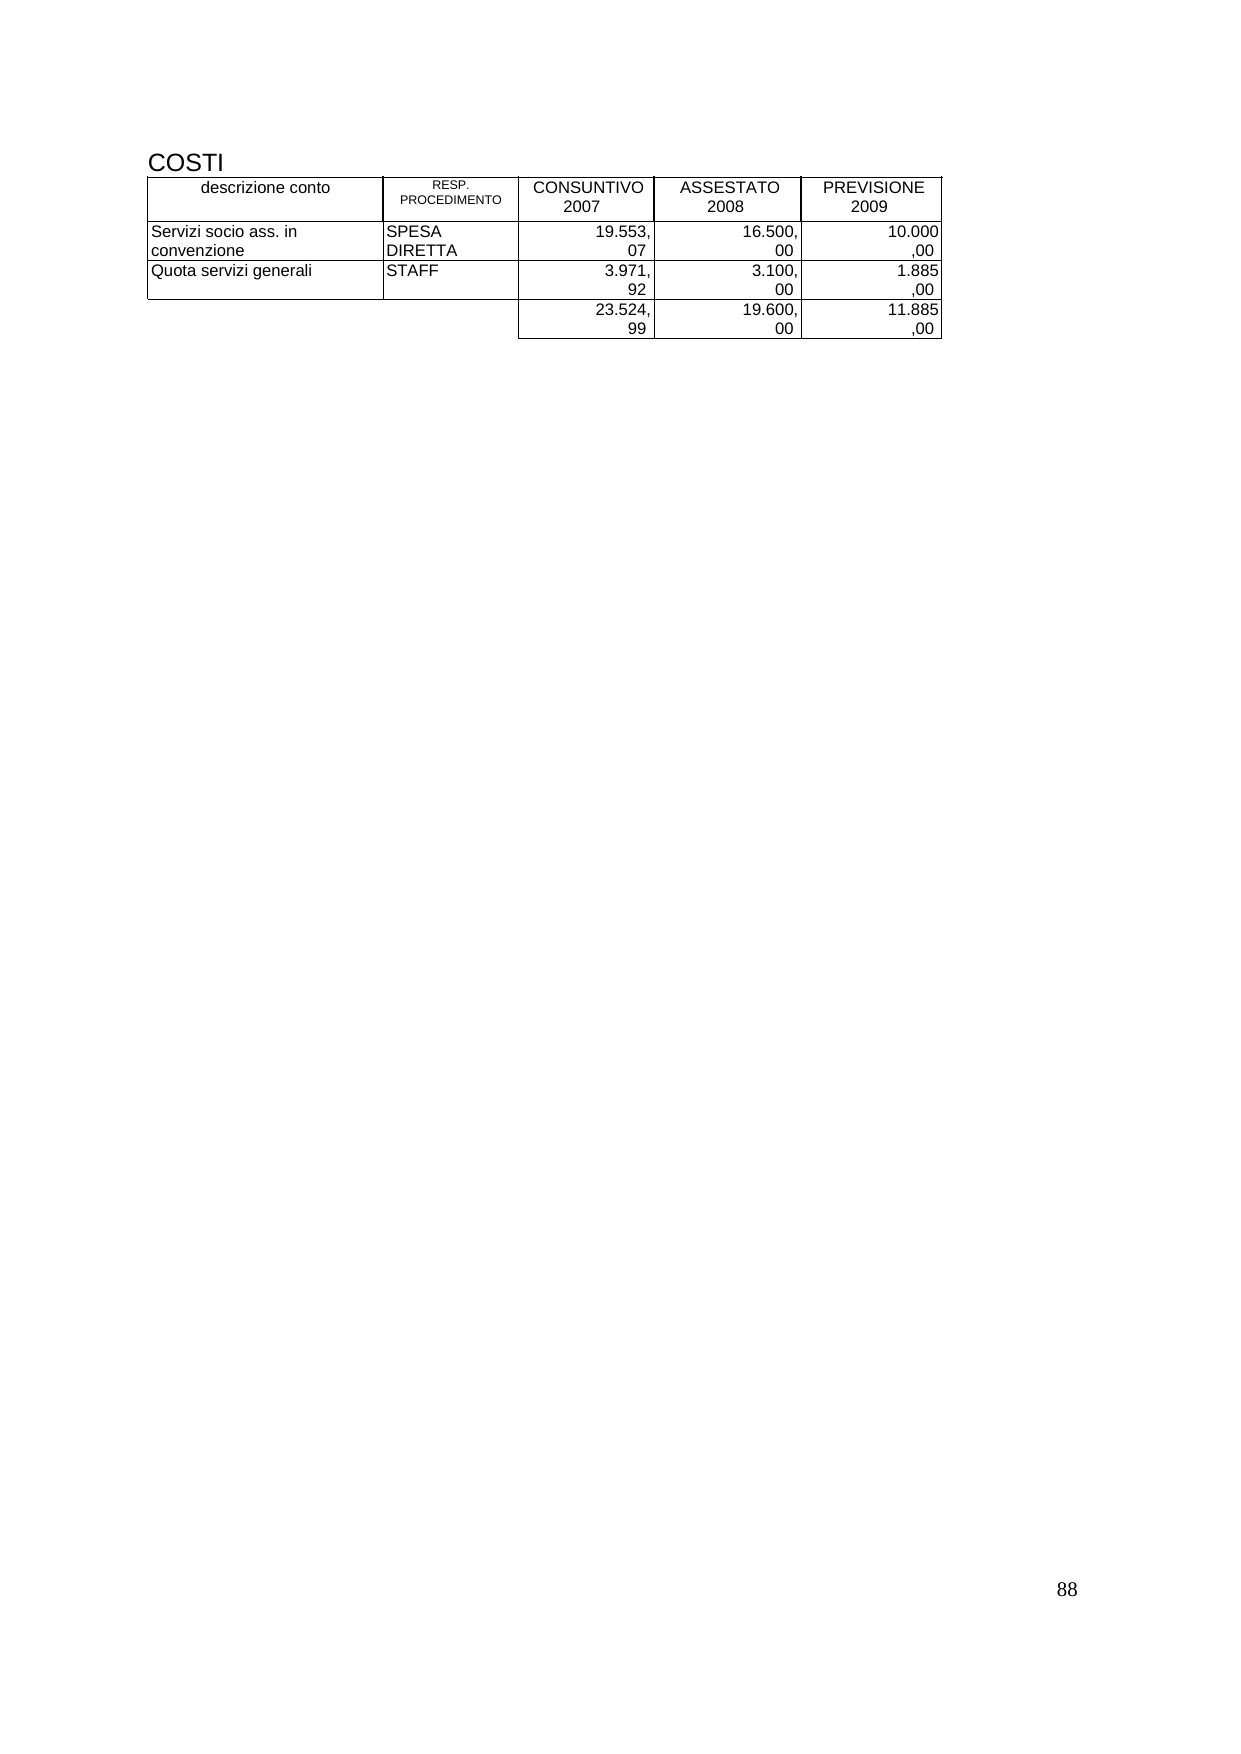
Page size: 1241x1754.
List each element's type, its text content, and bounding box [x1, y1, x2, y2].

table_cell 23.524,99 [519, 300, 654, 338]
table_header descrizione conto [148, 178, 382, 221]
table_cell STAFF [384, 261, 518, 299]
table_cell 19.600,00 [655, 300, 801, 338]
table_cell 11.885,00 [802, 300, 941, 338]
table_cell 19.553,07 [519, 222, 654, 260]
text COSTI [148, 148, 1078, 176]
table_cell 3.971,92 [519, 261, 654, 299]
table_cell 3.100,00 [655, 261, 801, 299]
table_cell 10.000,00 [802, 222, 941, 260]
table_header CONSUNTIVO 2007 [519, 178, 653, 221]
table_cell Quota servizi generali [148, 261, 383, 299]
table_cell 1.885,00 [802, 261, 941, 299]
table_cell Servizi socio ass. in convenzione [148, 222, 383, 260]
table_header ASSESTATO 2008 [655, 178, 800, 221]
table_header PREVISIONE 2009 [802, 178, 941, 221]
table_cell [148, 300, 383, 338]
table_cell [383, 300, 518, 338]
table_header RESP. PROCEDIMENTO [384, 178, 518, 221]
table_cell 16.500,00 [655, 222, 801, 260]
table_cell SPESA DIRETTA [384, 222, 518, 260]
